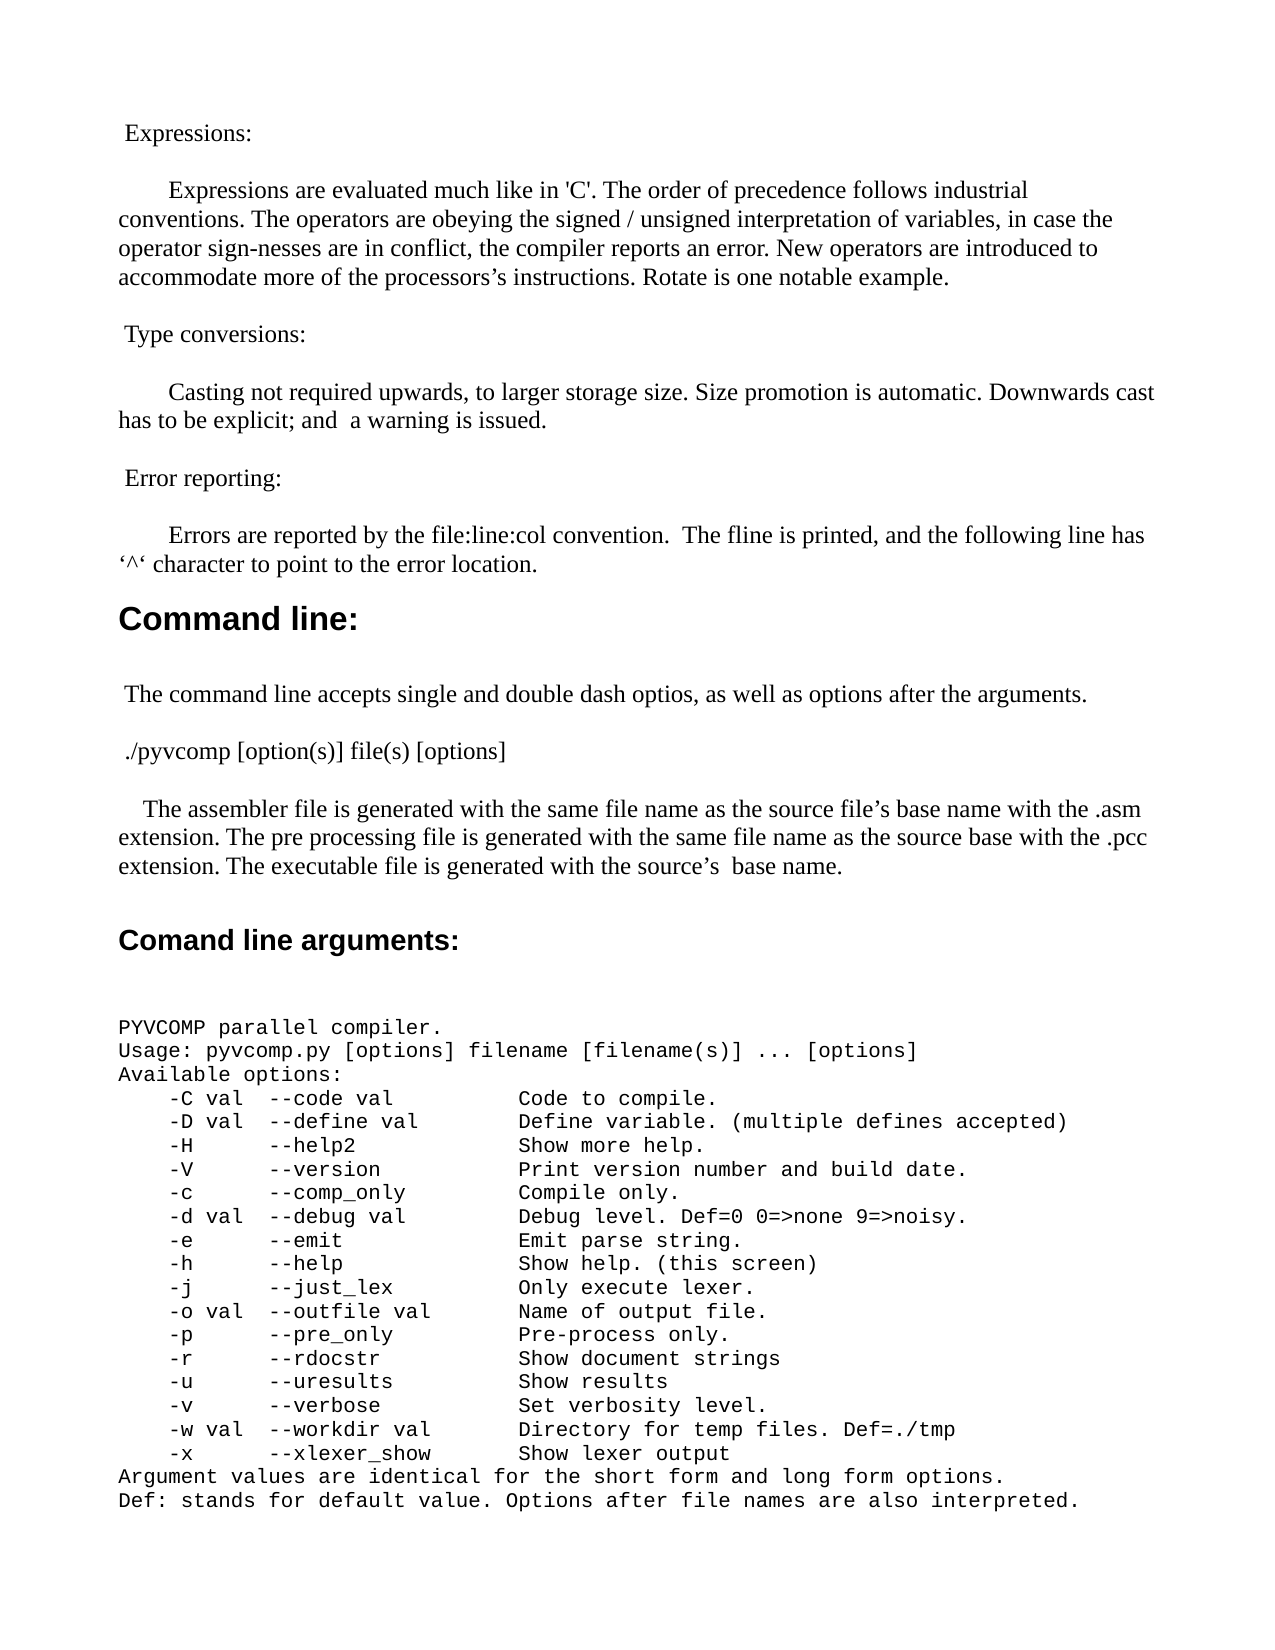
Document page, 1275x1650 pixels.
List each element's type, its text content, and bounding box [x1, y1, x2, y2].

text Def: stands for default value. Options after file names are also interpreted. [118, 1490, 1157, 1513]
text Expressions are evaluated much like in 'C'. The order of precedence follows industrial conventions. The operators are obeying the signed / unsigned interpretation of variables, in case the operator sign-nesses are in conflict, the compiler reports an error. New operators are introduced to accommodate more of the processors’s instructions. Rotate is one notable example. [118, 176, 1157, 291]
text -D val --define val Define variable. (multiple defines accepted) [118, 1111, 1157, 1135]
text The command line accepts single and double dash optios, as well as options after the arguments. [118, 679, 1157, 707]
text -o val --outfile val Name of output file. [118, 1301, 1157, 1324]
text -H --help2 Show more help. [118, 1135, 1157, 1159]
text Error reporting: [118, 463, 1157, 492]
text PYVCOMP parallel compiler. [118, 1017, 1157, 1041]
text -j --just_lex Only execute lexer. [118, 1277, 1157, 1301]
text -u --uresults Show results [118, 1372, 1157, 1395]
text -c --comp_only Compile only. [118, 1182, 1157, 1206]
text Errors are reported by the file:line:col convention. The fline is printed, and the following line has ‘^‘ character to point to the error location. [118, 521, 1157, 578]
text Type conversions: [118, 319, 1157, 348]
subtitle Command line: [118, 599, 1157, 637]
subtitle Comand line arguments: [118, 923, 1157, 957]
text -r --rdocstr Show document strings [118, 1348, 1157, 1372]
text Argument values are identical for the short form and long form options. [118, 1466, 1157, 1490]
text -w val --workdir val Directory for temp files. Def=./tmp [118, 1419, 1157, 1442]
text ./pyvcomp [option(s)] file(s) [options] [118, 736, 1157, 765]
text -V --version Print version number and build date. [118, 1159, 1157, 1182]
text -C val --code val Code to compile. [118, 1088, 1157, 1111]
text -p --pre_only Pre-process only. [118, 1324, 1157, 1348]
text Expressions: [118, 118, 1157, 147]
text The assembler file is generated with the same file name as the source file’s base name with the .asm extension. The pre processing file is generated with the same file name as the source base with the .pcc extension. The executable file is generated with the source’s base name. [118, 794, 1157, 880]
text Available options: [118, 1064, 1157, 1088]
text -v --verbose Set verbosity level. [118, 1395, 1157, 1419]
text -d val --debug val Debug level. Def=0 0=>none 9=>noisy. [118, 1206, 1157, 1230]
text Usage: pyvcomp.py [options] filename [filename(s)] ... [options] [118, 1041, 1157, 1064]
text -e --emit Emit parse string. [118, 1230, 1157, 1253]
text -h --help Show help. (this screen) [118, 1253, 1157, 1277]
text Casting not required upwards, to larger storage size. Size promotion is automatic. Downwards cast has to be explicit; and a warning is issued. [118, 377, 1157, 434]
text -x --xlexer_show Show lexer output [118, 1442, 1157, 1466]
